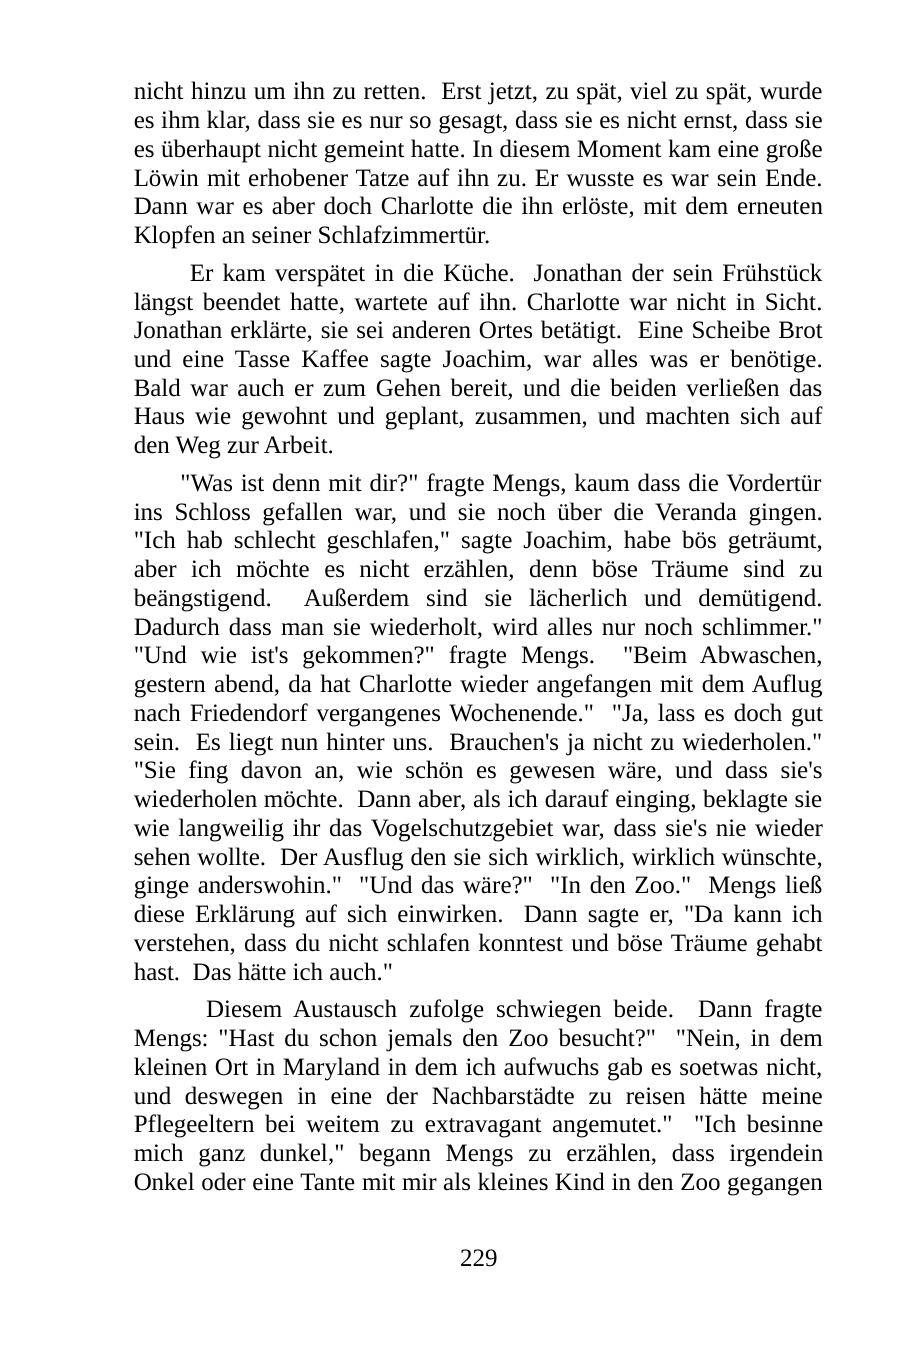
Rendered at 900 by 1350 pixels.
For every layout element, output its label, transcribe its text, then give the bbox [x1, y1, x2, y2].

text "Was ist denn mit dir?" fragte Mengs, kaum dass die Vordertür ins Schloss gefallen war, und sie noch über die Veranda gingen. "Ich hab schlecht geschlafen," sagte Joachim, habe bös geträumt, aber ich möchte es nicht erzählen, denn böse Träume sind zu beängstigend. Außerdem sind sie lächerlich und demütigend. Dadurch dass man sie wiederholt, wird alles nur noch schlimmer." "Und wie ist's gekommen?" fragte Mengs. "Beim Abwaschen, gestern abend, da hat Charlotte wieder angefangen mit dem Auflug nach Friedendorf vergangenes Wochenende." "Ja, lass es doch gut sein. Es liegt nun hinter uns. Brauchen's ja nicht zu wiederholen." "Sie fing davon an, wie schön es gewesen wäre, und dass sie's wiederholen möchte. Dann aber, als ich darauf einging, beklagte sie wie langweilig ihr das Vogelschutzgebiet war, dass sie's nie wieder sehen wollte. Der Ausflug den sie sich wirklich, wirklich wünschte, ginge anderswohin." "Und das wäre?" "In den Zoo." Mengs ließ diese Erklärung auf sich einwirken. Dann sagte er, "Da kann ich verstehen, dass du nicht schlafen konntest und böse Träume gehabt hast. Das hätte ich auch." [133, 468, 823, 986]
text nicht hinzu um ihn zu retten. Erst jetzt, zu spät, viel zu spät, wurde es ihm klar, dass sie es nur so gesagt, dass sie es nicht ernst, dass sie es überhaupt nicht gemeint hatte. In diesem Moment kam eine große Löwin mit erhobener Tatze auf ihn zu. Er wusste es war sein Ende. Dann war es aber doch Charlotte die ihn erlöste, mit dem erneuten Klopfen an seiner Schlafzimmertür. [133, 76, 823, 249]
text Er kam verspätet in die Küche. Jonathan der sein Frühstück längst beendet hatte, wartete auf ihn. Charlotte war nicht in Sicht. Jonathan erklärte, sie sei anderen Ortes betätigt. Eine Scheibe Brot und eine Tasse Kaffee sagte Joachim, war alles was er benötige. Bald war auch er zum Gehen bereit, und die beiden verließen das Haus wie gewohnt und geplant, zusammen, und machten sich auf den Weg zur Arbeit. [133, 258, 823, 459]
text Diesem Austausch zufolge schwiegen beide. Dann fragte Mengs: "Hast du schon jemals den Zoo besucht?" "Nein, in dem kleinen Ort in Maryland in dem ich aufwuchs gab es soetwas nicht, und deswegen in eine der Nachbarstädte zu reisen hätte meine Pflegeeltern bei weitem zu extravagant angemutet." "Ich besinne mich ganz dunkel," begann Mengs zu erzählen, dass irgendein Onkel oder eine Tante mit mir als kleines Kind in den Zoo gegangen [133, 994, 823, 1196]
